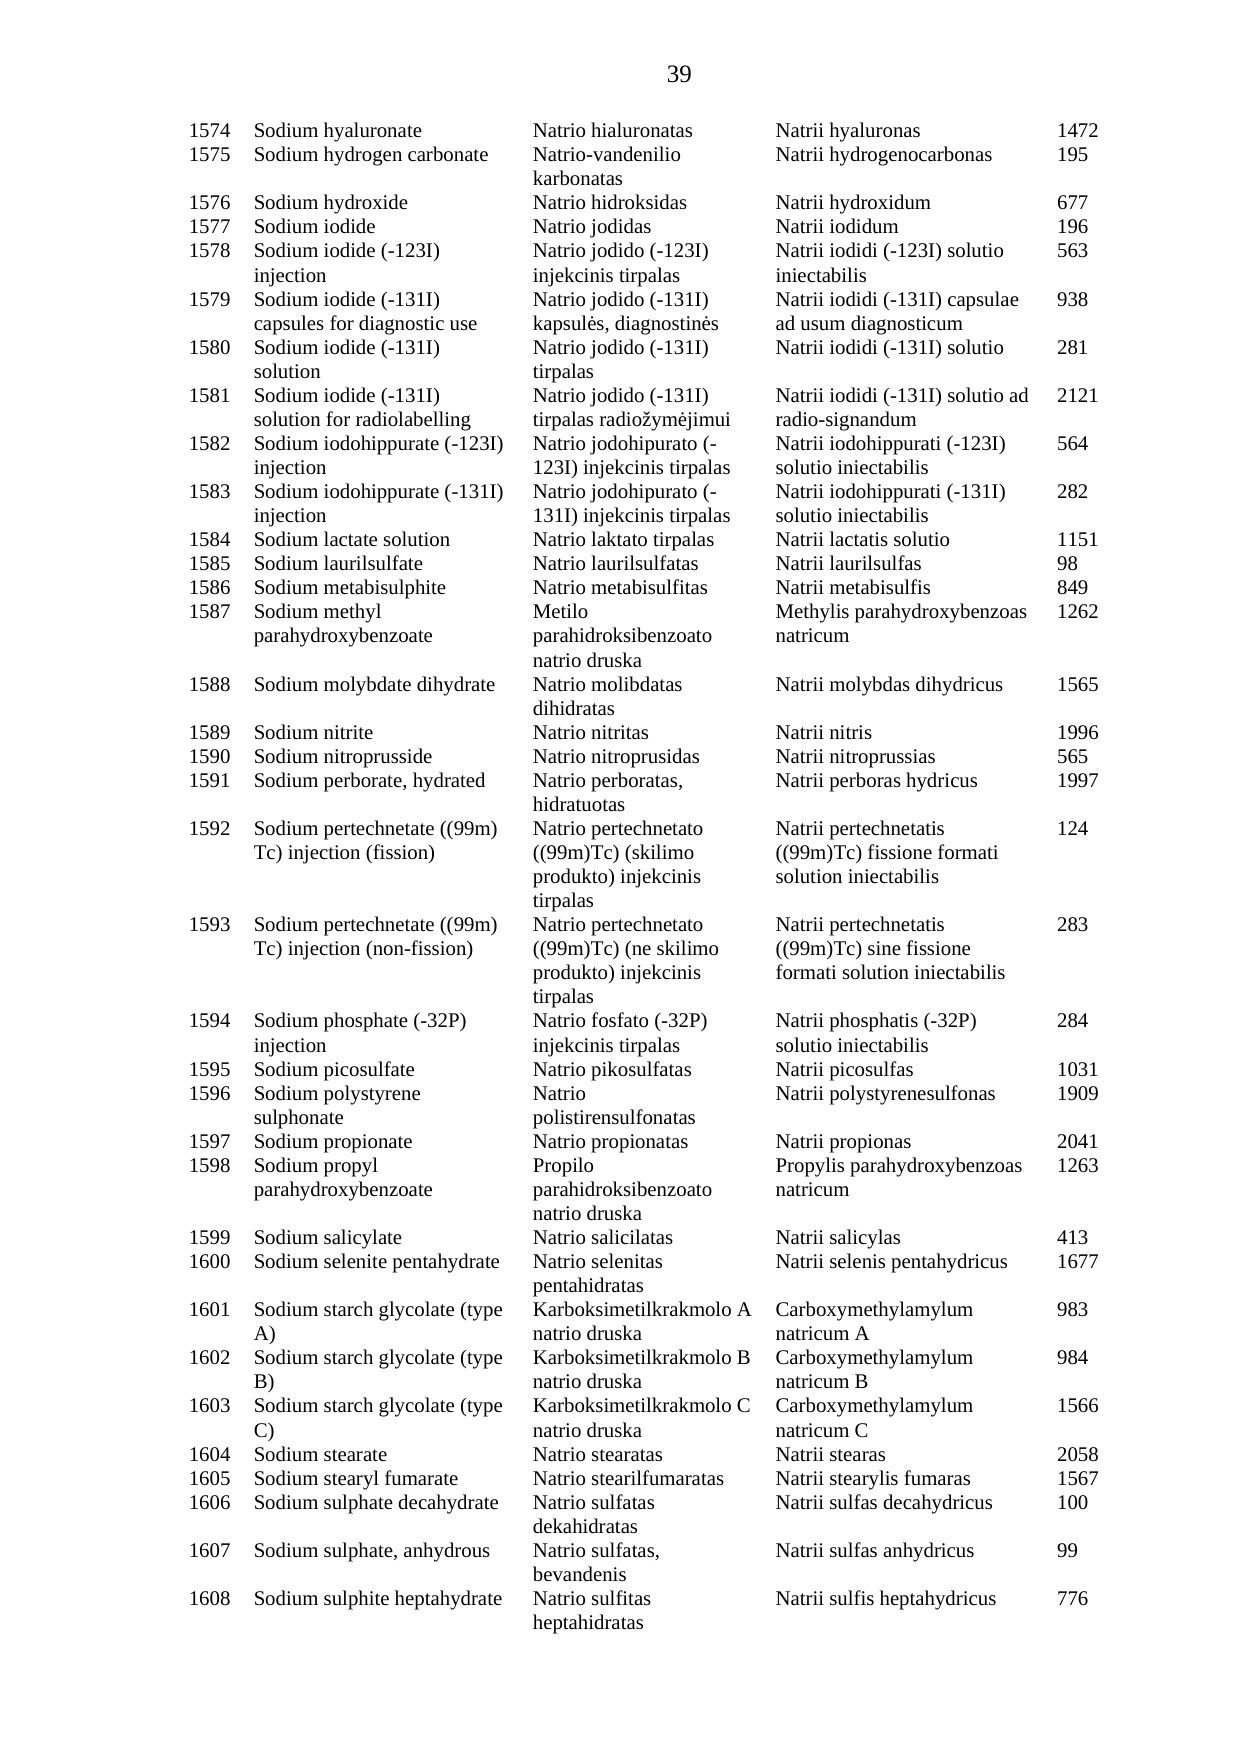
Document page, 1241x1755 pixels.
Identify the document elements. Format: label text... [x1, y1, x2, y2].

table_cell Sodium pertechnetate ((99m) Tc) injection (fission) [242, 816, 521, 912]
table_cell 1607 [177, 1538, 242, 1586]
table_cell Natrio pertechnetato ((99m)Tc) (ne skilimo produkto) injekcinis tirpalas [521, 912, 764, 1008]
table_cell Carboxymethylamylum natricum C [764, 1394, 1046, 1442]
table_cell 776 [1046, 1586, 1181, 1634]
table_cell Natrio jodido (-131I) tirpalas radiožymėjimui [521, 383, 764, 431]
table_cell 1580 [177, 335, 242, 383]
table_cell 2041 [1046, 1129, 1181, 1153]
table_cell 983 [1046, 1297, 1181, 1345]
table_cell Natrii iodidi (-123I) solutio iniectabilis [764, 239, 1046, 287]
table_cell 1565 [1046, 672, 1181, 720]
table_cell Sodium nitrite [242, 720, 521, 744]
table_cell Sodium perborate, hydrated [242, 768, 521, 816]
table_cell 1602 [177, 1345, 242, 1393]
table_cell Natrii pertechnetatis ((99m)Tc) sine fissione formati solution iniectabilis [764, 912, 1046, 1008]
table_cell 1581 [177, 383, 242, 431]
table_cell Natrii stearas [764, 1442, 1046, 1466]
table_cell 1584 [177, 527, 242, 551]
table_cell Natrio selenitas pentahidratas [521, 1249, 764, 1297]
table_cell Natrii sulfis heptahydricus [764, 1586, 1046, 1634]
table_cell 984 [1046, 1345, 1181, 1393]
table_cell Natrio propionatas [521, 1129, 764, 1153]
table_cell 99 [1046, 1538, 1181, 1586]
table_cell Sodium starch glycolate (type A) [242, 1297, 521, 1345]
table_cell Natrio pertechnetato ((99m)Tc) (skilimo produkto) injekcinis tirpalas [521, 816, 764, 912]
table_cell Metilo parahidroksibenzoato natrio druska [521, 599, 764, 672]
table_cell 1262 [1046, 599, 1181, 672]
table_cell 1578 [177, 239, 242, 287]
table_cell Sodium sulphate, anhydrous [242, 1538, 521, 1586]
table_cell 1996 [1046, 720, 1181, 744]
table_cell 1574 [177, 118, 242, 142]
table_cell 1606 [177, 1490, 242, 1538]
table_cell 565 [1046, 744, 1181, 768]
table_cell Natrii perboras hydricus [764, 768, 1046, 816]
table_cell Natrio jodido (-123I) injekcinis tirpalas [521, 239, 764, 287]
table_cell Natrii iodohippurati (-123I) solutio iniectabilis [764, 431, 1046, 479]
table_cell Natrio jodohipurato (-123I) injekcinis tirpalas [521, 431, 764, 479]
table_cell Sodium laurilsulfate [242, 551, 521, 575]
table_cell Natrio hialuronatas [521, 118, 764, 142]
table_cell Sodium hydrogen carbonate [242, 142, 521, 190]
table_cell 2121 [1046, 383, 1181, 431]
table_cell 1591 [177, 768, 242, 816]
table_cell Natrio jodido (-131I) tirpalas [521, 335, 764, 383]
table_cell Sodium metabisulphite [242, 575, 521, 599]
table_cell 1579 [177, 287, 242, 335]
table_cell Natrii iodidi (-131I) solutio ad radio-signandum [764, 383, 1046, 431]
table_cell Natrii picosulfas [764, 1057, 1046, 1081]
table_cell Sodium molybdate dihydrate [242, 672, 521, 720]
table_cell Natrii metabisulfis [764, 575, 1046, 599]
table_cell Natrii hydroxidum [764, 190, 1046, 214]
table_cell Sodium nitroprusside [242, 744, 521, 768]
table_cell 1576 [177, 190, 242, 214]
table_cell Sodium hydroxide [242, 190, 521, 214]
table_cell Natrii iodidi (-131I) solutio [764, 335, 1046, 383]
table_cell Karboksimetilkrakmolo C natrio druska [521, 1394, 764, 1442]
table_cell 1595 [177, 1057, 242, 1081]
table_cell Sodium propyl parahydroxybenzoate [242, 1153, 521, 1225]
table_cell 1677 [1046, 1249, 1181, 1297]
table_cell Natrio-vandenilio karbonatas [521, 142, 764, 190]
table_cell 1599 [177, 1225, 242, 1249]
table_cell Sodium sulphate decahydrate [242, 1490, 521, 1538]
table_cell 1592 [177, 816, 242, 912]
table_cell 1582 [177, 431, 242, 479]
table_cell Sodium salicylate [242, 1225, 521, 1249]
table_cell Natrio jodohipurato (-131I) injekcinis tirpalas [521, 479, 764, 527]
table_cell 1263 [1046, 1153, 1181, 1225]
table_cell Natrio hidroksidas [521, 190, 764, 214]
table_cell Natrio molibdatas dihidratas [521, 672, 764, 720]
table_cell 1997 [1046, 768, 1181, 816]
table_cell Sodium iodohippurate (-123I) injection [242, 431, 521, 479]
table_cell 1575 [177, 142, 242, 190]
table_cell Natrio jodido (-131I) kapsulės, diagnostinės [521, 287, 764, 335]
table_cell Karboksimetilkrakmolo A natrio druska [521, 1297, 764, 1345]
table_cell 1590 [177, 744, 242, 768]
table_cell 938 [1046, 287, 1181, 335]
table_cell Sodium phosphate (-32P) injection [242, 1009, 521, 1057]
table_cell Natrio nitroprusidas [521, 744, 764, 768]
table_cell 100 [1046, 1490, 1181, 1538]
table_cell Sodium iodide (-131I) solution [242, 335, 521, 383]
table_cell Sodium lactate solution [242, 527, 521, 551]
table_cell Natrio stearilfumaratas [521, 1466, 764, 1490]
table_cell Natrii sulfas anhydricus [764, 1538, 1046, 1586]
table_cell 98 [1046, 551, 1181, 575]
table_cell Natrii hydrogenocarbonas [764, 142, 1046, 190]
table_cell Natrii iodidi (-131I) capsulae ad usum diagnosticum [764, 287, 1046, 335]
table_cell Natrii molybdas dihydricus [764, 672, 1046, 720]
table_cell 1577 [177, 214, 242, 238]
table_cell 1566 [1046, 1394, 1181, 1442]
table_cell Sodium stearyl fumarate [242, 1466, 521, 1490]
table_cell Natrii sulfas decahydricus [764, 1490, 1046, 1538]
table_cell 1586 [177, 575, 242, 599]
table_cell Natrii polystyrenesulfonas [764, 1081, 1046, 1129]
table_cell 282 [1046, 479, 1181, 527]
table_cell Sodium starch glycolate (type B) [242, 1345, 521, 1393]
table_cell Natrio laktato tirpalas [521, 527, 764, 551]
table_cell Natrii stearylis fumaras [764, 1466, 1046, 1490]
table_cell Natrii hyaluronas [764, 118, 1046, 142]
table_cell 195 [1046, 142, 1181, 190]
table_cell 284 [1046, 1009, 1181, 1057]
table_cell Natrio sulfatas, bevandenis [521, 1538, 764, 1586]
table_cell Natrio salicilatas [521, 1225, 764, 1249]
table_cell 1151 [1046, 527, 1181, 551]
table_cell Sodium propionate [242, 1129, 521, 1153]
table_cell 1603 [177, 1394, 242, 1442]
table_cell Carboxymethylamylum natricum B [764, 1345, 1046, 1393]
table_cell 1605 [177, 1466, 242, 1490]
table_cell Natrii salicylas [764, 1225, 1046, 1249]
table_cell Natrio nitritas [521, 720, 764, 744]
table_cell 849 [1046, 575, 1181, 599]
table_cell Natrio sulfatas dekahidratas [521, 1490, 764, 1538]
table_cell Sodium iodide (-131I) capsules for diagnostic use [242, 287, 521, 335]
table_cell Natrio polistirensulfonatas [521, 1081, 764, 1129]
table_cell 1598 [177, 1153, 242, 1225]
table_cell Sodium polystyrene sulphonate [242, 1081, 521, 1129]
table_cell 1031 [1046, 1057, 1181, 1081]
table_cell Natrio jodidas [521, 214, 764, 238]
table_cell Natrii selenis pentahydricus [764, 1249, 1046, 1297]
table_cell 1585 [177, 551, 242, 575]
table_cell Natrii iodohippurati (-131I) solutio iniectabilis [764, 479, 1046, 527]
table_cell Sodium pertechnetate ((99m) Tc) injection (non-fission) [242, 912, 521, 1008]
table_cell Natrio stearatas [521, 1442, 764, 1466]
table_cell Sodium picosulfate [242, 1057, 521, 1081]
table_cell Methylis parahydroxybenzoas natricum [764, 599, 1046, 672]
table_cell Natrii nitroprussias [764, 744, 1046, 768]
table_cell 1600 [177, 1249, 242, 1297]
table_cell 1583 [177, 479, 242, 527]
table_cell Sodium iodide (-123I) injection [242, 239, 521, 287]
table_cell 1593 [177, 912, 242, 1008]
table_cell Natrii laurilsulfas [764, 551, 1046, 575]
table_cell 1597 [177, 1129, 242, 1153]
table_cell Natrii propionas [764, 1129, 1046, 1153]
table_cell 1604 [177, 1442, 242, 1466]
table_cell 677 [1046, 190, 1181, 214]
table_cell 563 [1046, 239, 1181, 287]
table_cell Propilo parahidroksibenzoato natrio druska [521, 1153, 764, 1225]
table_cell Sodium stearate [242, 1442, 521, 1466]
table_cell Sodium selenite pentahydrate [242, 1249, 521, 1297]
table_cell Carboxymethylamylum natricum A [764, 1297, 1046, 1345]
table_cell Natrii lactatis solutio [764, 527, 1046, 551]
table_cell Natrio sulfitas heptahidratas [521, 1586, 764, 1634]
table_cell Sodium sulphite heptahydrate [242, 1586, 521, 1634]
table_cell 1472 [1046, 118, 1181, 142]
table_cell Sodium hyaluronate [242, 118, 521, 142]
table_cell Natrii phosphatis (-32P) solutio iniectabilis [764, 1009, 1046, 1057]
table_cell Propylis parahydroxybenzoas natricum [764, 1153, 1046, 1225]
table_cell Sodium iodohippurate (-131I) injection [242, 479, 521, 527]
table_cell Natrio perboratas, hidratuotas [521, 768, 764, 816]
table_cell 1608 [177, 1586, 242, 1634]
table_cell 1594 [177, 1009, 242, 1057]
table_cell Karboksimetilkrakmolo B natrio druska [521, 1345, 764, 1393]
table_cell 413 [1046, 1225, 1181, 1249]
table_cell 1589 [177, 720, 242, 744]
table_cell 281 [1046, 335, 1181, 383]
table_cell 283 [1046, 912, 1181, 1008]
table_cell Sodium iodide [242, 214, 521, 238]
table_cell Sodium starch glycolate (type C) [242, 1394, 521, 1442]
table_cell 2058 [1046, 1442, 1181, 1466]
table_cell Natrii pertechnetatis ((99m)Tc) fissione formati solution iniectabilis [764, 816, 1046, 912]
table_cell Natrio laurilsulfatas [521, 551, 764, 575]
table_cell Natrio pikosulfatas [521, 1057, 764, 1081]
table_cell 1596 [177, 1081, 242, 1129]
table_cell 124 [1046, 816, 1181, 912]
table_cell 1567 [1046, 1466, 1181, 1490]
table_cell 196 [1046, 214, 1181, 238]
table_cell 564 [1046, 431, 1181, 479]
table_cell 1587 [177, 599, 242, 672]
table_cell Natrii iodidum [764, 214, 1046, 238]
table_cell Natrii nitris [764, 720, 1046, 744]
table_cell 1601 [177, 1297, 242, 1345]
table_cell 1909 [1046, 1081, 1181, 1129]
table_cell Sodium iodide (-131I) solution for radiolabelling [242, 383, 521, 431]
table_cell 1588 [177, 672, 242, 720]
table_cell Natrio fosfato (-32P) injekcinis tirpalas [521, 1009, 764, 1057]
table_cell Sodium methyl parahydroxybenzoate [242, 599, 521, 672]
table_cell Natrio metabisulfitas [521, 575, 764, 599]
